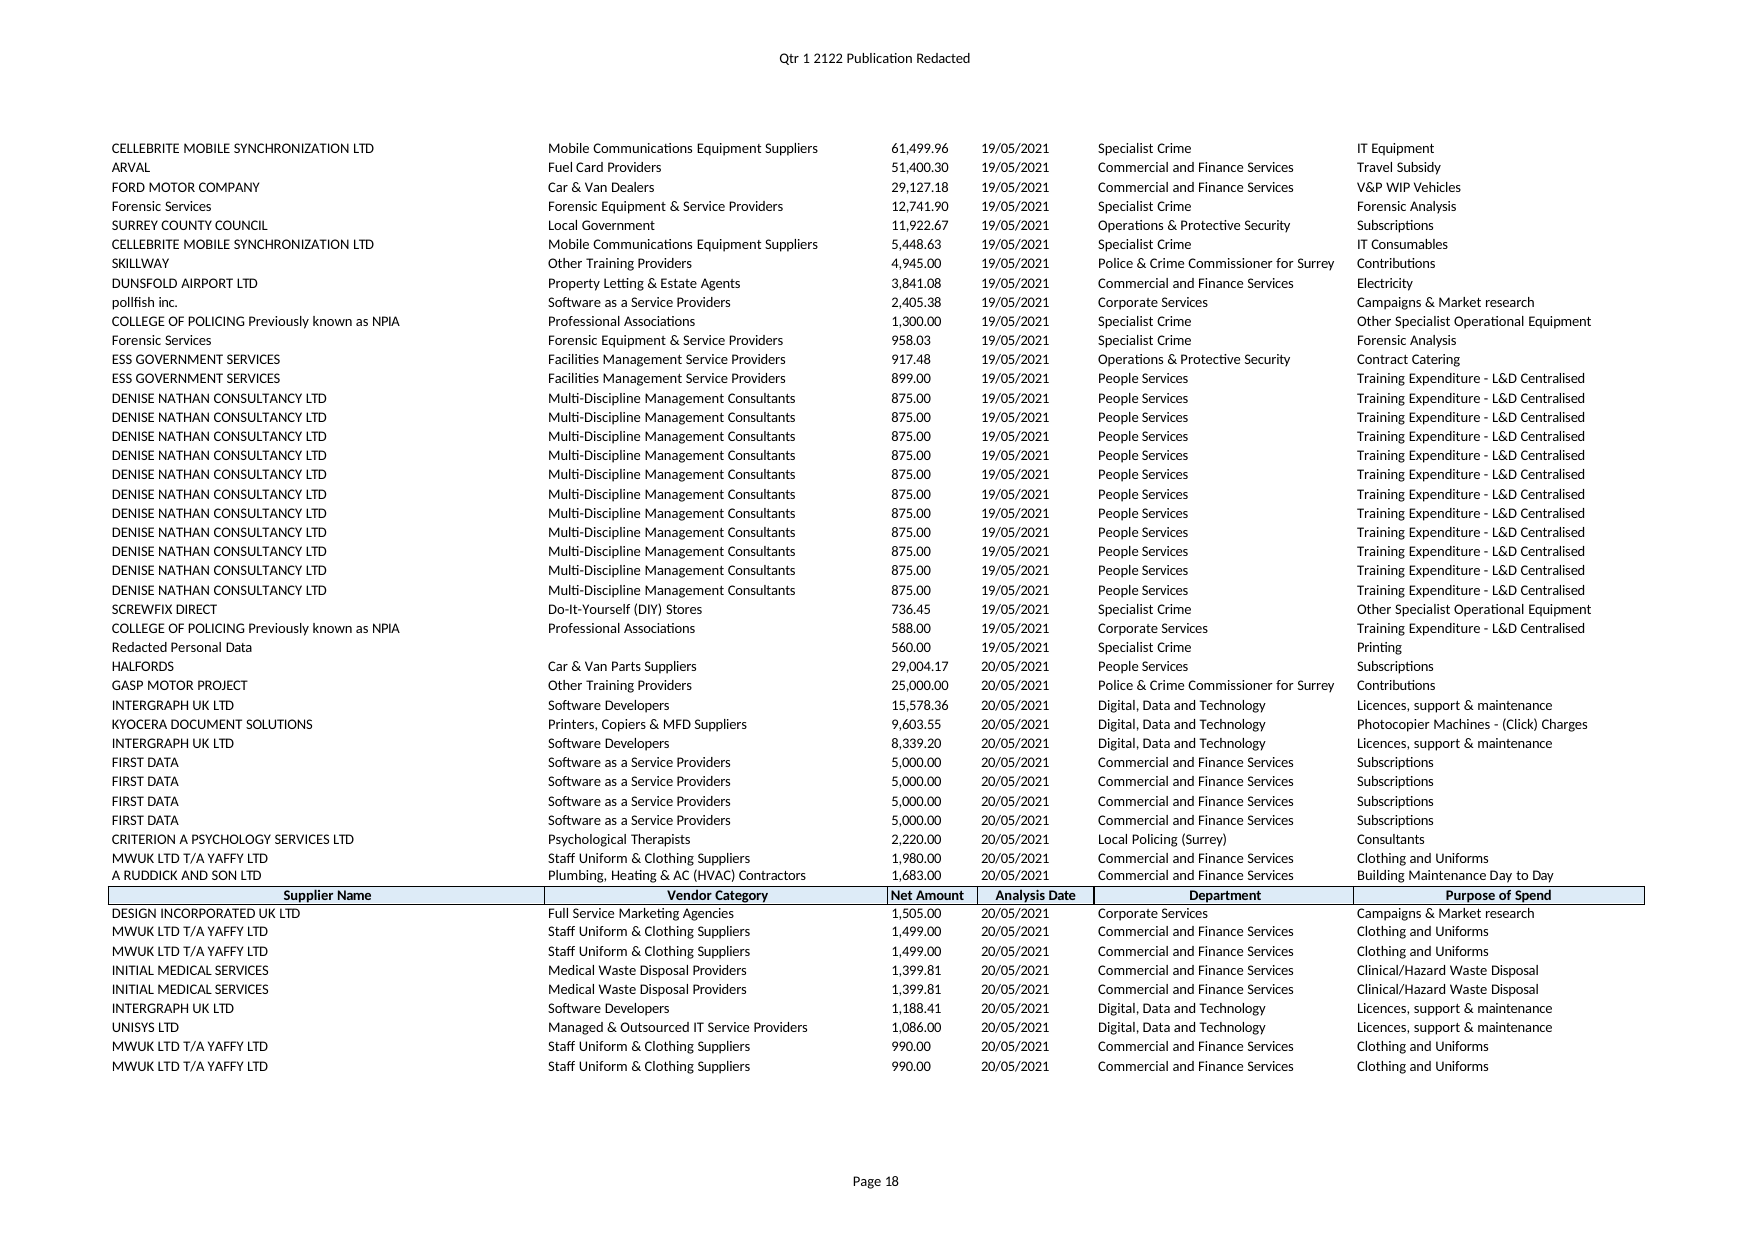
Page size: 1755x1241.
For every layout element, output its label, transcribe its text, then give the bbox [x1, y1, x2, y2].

table_cell Local Government [545, 217, 888, 236]
table_cell 20/05/2021 [977, 735, 1094, 754]
table_cell 19/05/2021 [977, 313, 1094, 332]
table_cell DESIGN INCORPORATED UK LTD [108, 905, 544, 923]
table_cell Electricity [1353, 274, 1644, 293]
table_cell GASP MOTOR PROJECT [108, 677, 544, 696]
table_cell 19/05/2021 [977, 236, 1094, 255]
table_cell DENISE NATHAN CONSULTANCY LTD [108, 543, 544, 562]
table_cell Forensic Services [108, 198, 544, 217]
table_cell Police & Crime Commissioner for Surrey [1094, 677, 1353, 696]
table_cell DENISE NATHAN CONSULTANCY LTD [108, 409, 544, 428]
table_cell Software Developers [545, 1000, 888, 1019]
table_cell IT Consumables [1353, 236, 1644, 255]
table_cell 5,000.00 [888, 811, 977, 831]
table_cell 29,004.17 [888, 658, 977, 677]
table_cell Training Expenditure - L&D Centralised [1353, 562, 1644, 581]
table_header Department [1095, 887, 1353, 903]
table_cell Staff Uniform & Clothing Suppliers [545, 850, 888, 869]
table_cell DENISE NATHAN CONSULTANCY LTD [108, 485, 544, 504]
table_cell Forensic Analysis [1353, 332, 1644, 351]
table_cell 19/05/2021 [977, 620, 1094, 639]
table_cell Clothing and Uniforms [1353, 1057, 1644, 1076]
table_cell 61,499.96 [888, 140, 977, 159]
table_cell Specialist Crime [1094, 600, 1353, 619]
table_cell Commercial and Finance Services [1094, 792, 1353, 811]
table_cell 9,603.55 [888, 715, 977, 734]
table_cell MWUK LTD T/A YAFFY LTD [108, 1038, 544, 1057]
table_cell Commercial and Finance Services [1094, 961, 1353, 981]
table_cell 19/05/2021 [977, 505, 1094, 524]
table_cell Clothing and Uniforms [1353, 942, 1644, 961]
table_cell Printing [1353, 639, 1644, 658]
table_cell Licences, support & maintenance [1353, 1019, 1644, 1038]
table_cell 19/05/2021 [977, 562, 1094, 581]
table_cell 19/05/2021 [977, 639, 1094, 658]
table_cell Forensic Services [108, 332, 544, 351]
table_cell COLLEGE OF POLICING Previously known as NPIA [108, 313, 544, 332]
table_cell 8,339.20 [888, 735, 977, 754]
table_cell 875.00 [888, 428, 977, 447]
table_cell People Services [1094, 562, 1353, 581]
table_cell Software as a Service Providers [545, 294, 888, 313]
table_cell 899.00 [888, 370, 977, 389]
table_cell Subscriptions [1353, 217, 1644, 236]
table_cell Managed & Outsourced IT Service Providers [545, 1019, 888, 1038]
table_cell Training Expenditure - L&D Centralised [1353, 389, 1644, 408]
table_cell 19/05/2021 [977, 332, 1094, 351]
table_cell DUNSFOLD AIRPORT LTD [108, 274, 544, 293]
table_cell DENISE NATHAN CONSULTANCY LTD [108, 428, 544, 447]
table_cell DENISE NATHAN CONSULTANCY LTD [108, 562, 544, 581]
table_cell 19/05/2021 [977, 351, 1094, 370]
table_cell Contract Catering [1353, 351, 1644, 370]
table_cell 19/05/2021 [977, 274, 1094, 293]
table_cell Subscriptions [1353, 658, 1644, 677]
table_cell Staff Uniform & Clothing Suppliers [545, 1057, 888, 1076]
table_cell Campaigns & Market research [1353, 905, 1644, 923]
table_cell Software Developers [545, 735, 888, 754]
table_cell People Services [1094, 543, 1353, 562]
table_cell Multi-Discipline Management Consultants [545, 409, 888, 428]
table_cell Forensic Analysis [1353, 198, 1644, 217]
table_cell Commercial and Finance Services [1094, 869, 1353, 886]
table_cell 1,300.00 [888, 313, 977, 332]
table_cell DENISE NATHAN CONSULTANCY LTD [108, 447, 544, 466]
table_cell Commercial and Finance Services [1094, 811, 1353, 831]
table_cell COLLEGE OF POLICING Previously known as NPIA [108, 620, 544, 639]
table_cell 29,127.18 [888, 178, 977, 197]
table_cell Other Training Providers [545, 677, 888, 696]
table_cell 20/05/2021 [977, 942, 1094, 961]
table_cell FIRST DATA [108, 773, 544, 792]
table_cell Licences, support & maintenance [1353, 735, 1644, 754]
table_cell DENISE NATHAN CONSULTANCY LTD [108, 505, 544, 524]
table_cell INTERGRAPH UK LTD [108, 1000, 544, 1019]
table_cell FIRST DATA [108, 811, 544, 831]
table_cell FORD MOTOR COMPANY [108, 178, 544, 197]
table_cell Travel Subsidy [1353, 159, 1644, 178]
table_cell HALFORDS [108, 658, 544, 677]
table_cell UNISYS LTD [108, 1019, 544, 1038]
table_cell Specialist Crime [1094, 236, 1353, 255]
table_cell Staff Uniform & Clothing Suppliers [545, 923, 888, 942]
table_cell 736.45 [888, 600, 977, 619]
table_cell ESS GOVERNMENT SERVICES [108, 351, 544, 370]
table_cell Facilities Management Service Providers [545, 351, 888, 370]
table_cell KYOCERA DOCUMENT SOLUTIONS [108, 715, 544, 734]
table_cell 875.00 [888, 466, 977, 485]
table_cell Specialist Crime [1094, 198, 1353, 217]
table_cell 19/05/2021 [977, 581, 1094, 600]
table_cell 19/05/2021 [977, 447, 1094, 466]
table_cell SURREY COUNTY COUNCIL [108, 217, 544, 236]
table_cell Consultants [1353, 831, 1644, 850]
table_cell Local Policing (Surrey) [1094, 831, 1353, 850]
table_cell 875.00 [888, 505, 977, 524]
table_cell MWUK LTD T/A YAFFY LTD [108, 1057, 544, 1076]
table_cell Specialist Crime [1094, 332, 1353, 351]
table_cell 20/05/2021 [977, 831, 1094, 850]
table_cell Commercial and Finance Services [1094, 754, 1353, 773]
table_cell 19/05/2021 [977, 428, 1094, 447]
table_cell SKILLWAY [108, 255, 544, 274]
table_cell 20/05/2021 [977, 1038, 1094, 1057]
table_cell 12,741.90 [888, 198, 977, 217]
table_cell 19/05/2021 [977, 294, 1094, 313]
table_cell Corporate Services [1094, 620, 1353, 639]
table_cell Mobile Communications Equipment Suppliers [545, 236, 888, 255]
table_cell Other Specialist Operational Equipment [1353, 313, 1644, 332]
table_cell Medical Waste Disposal Providers [545, 981, 888, 1000]
table_cell 20/05/2021 [977, 1019, 1094, 1038]
table_cell Training Expenditure - L&D Centralised [1353, 543, 1644, 562]
table_cell Multi-Discipline Management Consultants [545, 389, 888, 408]
table_cell 875.00 [888, 543, 977, 562]
table_cell Multi-Discipline Management Consultants [545, 505, 888, 524]
table_cell 11,922.67 [888, 217, 977, 236]
table_cell 958.03 [888, 332, 977, 351]
table_cell Facilities Management Service Providers [545, 370, 888, 389]
table_cell 2,405.38 [888, 294, 977, 313]
table_cell Operations & Protective Security [1094, 351, 1353, 370]
table_cell SCREWFIX DIRECT [108, 600, 544, 619]
table_cell Software as a Service Providers [545, 792, 888, 811]
table_cell Commercial and Finance Services [1094, 773, 1353, 792]
table_cell Police & Crime Commissioner for Surrey [1094, 255, 1353, 274]
table_cell Digital, Data and Technology [1094, 1019, 1353, 1038]
table_cell 15,578.36 [888, 696, 977, 715]
table_cell Full Service Marketing Agencies [545, 905, 888, 923]
table_cell 19/05/2021 [977, 370, 1094, 389]
table_cell MWUK LTD T/A YAFFY LTD [108, 850, 544, 869]
table_cell Specialist Crime [1094, 313, 1353, 332]
table_cell Fuel Card Providers [545, 159, 888, 178]
table_cell People Services [1094, 466, 1353, 485]
table_cell 5,448.63 [888, 236, 977, 255]
table_header Vendor Category [545, 887, 887, 903]
table_cell Digital, Data and Technology [1094, 715, 1353, 734]
table_cell Property Letting & Estate Agents [545, 274, 888, 293]
table_cell 25,000.00 [888, 677, 977, 696]
table_cell Clothing and Uniforms [1353, 923, 1644, 942]
table_cell [545, 639, 888, 658]
table_cell Plumbing, Heating & AC (HVAC) Contractors [545, 869, 888, 886]
table_cell 1,505.00 [888, 905, 977, 923]
table_cell Specialist Crime [1094, 639, 1353, 658]
table_cell CELLEBRITE MOBILE SYNCHRONIZATION LTD [108, 140, 544, 159]
table_cell 19/05/2021 [977, 217, 1094, 236]
table_cell 19/05/2021 [977, 543, 1094, 562]
table_cell Commercial and Finance Services [1094, 159, 1353, 178]
table_cell Contributions [1353, 255, 1644, 274]
table_cell Staff Uniform & Clothing Suppliers [545, 942, 888, 961]
table_cell Training Expenditure - L&D Centralised [1353, 370, 1644, 389]
table_cell Specialist Crime [1094, 140, 1353, 159]
table_cell Digital, Data and Technology [1094, 735, 1353, 754]
table_cell INITIAL MEDICAL SERVICES [108, 961, 544, 981]
table_cell Subscriptions [1353, 811, 1644, 831]
table_cell 20/05/2021 [977, 792, 1094, 811]
table_cell 19/05/2021 [977, 409, 1094, 428]
table_cell Training Expenditure - L&D Centralised [1353, 428, 1644, 447]
table_cell Subscriptions [1353, 754, 1644, 773]
table_cell People Services [1094, 505, 1353, 524]
table_cell People Services [1094, 428, 1353, 447]
table_cell Multi-Discipline Management Consultants [545, 543, 888, 562]
table_cell Printers, Copiers & MFD Suppliers [545, 715, 888, 734]
table_cell Software as a Service Providers [545, 754, 888, 773]
table_cell 1,980.00 [888, 850, 977, 869]
table_header Purpose of Spend [1354, 887, 1644, 903]
table_cell 588.00 [888, 620, 977, 639]
table_cell DENISE NATHAN CONSULTANCY LTD [108, 581, 544, 600]
table_cell Psychological Therapists [545, 831, 888, 850]
table_cell People Services [1094, 447, 1353, 466]
table_cell Photocopier Machines - (Click) Charges [1353, 715, 1644, 734]
table_cell Corporate Services [1094, 905, 1353, 923]
table_cell IT Equipment [1353, 140, 1644, 159]
table_header Net Amount [888, 887, 977, 903]
table_cell 20/05/2021 [977, 1057, 1094, 1076]
table_cell Multi-Discipline Management Consultants [545, 524, 888, 543]
table_cell Training Expenditure - L&D Centralised [1353, 447, 1644, 466]
table_cell People Services [1094, 581, 1353, 600]
table_cell Contributions [1353, 677, 1644, 696]
table_cell Multi-Discipline Management Consultants [545, 466, 888, 485]
table_cell 875.00 [888, 409, 977, 428]
table_cell 20/05/2021 [977, 715, 1094, 734]
table_cell 990.00 [888, 1057, 977, 1076]
table_cell Medical Waste Disposal Providers [545, 961, 888, 981]
table_cell Software as a Service Providers [545, 773, 888, 792]
table_cell FIRST DATA [108, 792, 544, 811]
table_cell 560.00 [888, 639, 977, 658]
table_cell 1,086.00 [888, 1019, 977, 1038]
table_cell Subscriptions [1353, 773, 1644, 792]
table_cell Commercial and Finance Services [1094, 981, 1353, 1000]
table_cell Other Training Providers [545, 255, 888, 274]
table_cell 5,000.00 [888, 792, 977, 811]
table_cell 20/05/2021 [977, 961, 1094, 981]
table_cell Building Maintenance Day to Day [1353, 869, 1644, 886]
table_cell 20/05/2021 [977, 981, 1094, 1000]
table_cell pollfish inc. [108, 294, 544, 313]
table_cell People Services [1094, 524, 1353, 543]
table_cell Training Expenditure - L&D Centralised [1353, 581, 1644, 600]
table_cell Operations & Protective Security [1094, 217, 1353, 236]
table_cell Mobile Communications Equipment Suppliers [545, 140, 888, 159]
table_cell Training Expenditure - L&D Centralised [1353, 466, 1644, 485]
table_cell Multi-Discipline Management Consultants [545, 581, 888, 600]
table_cell People Services [1094, 485, 1353, 504]
table_cell People Services [1094, 409, 1353, 428]
table_cell Training Expenditure - L&D Centralised [1353, 485, 1644, 504]
table_cell Digital, Data and Technology [1094, 696, 1353, 715]
table_cell Forensic Equipment & Service Providers [545, 198, 888, 217]
table_cell DENISE NATHAN CONSULTANCY LTD [108, 389, 544, 408]
table_cell Clothing and Uniforms [1353, 1038, 1644, 1057]
table_cell Redacted Personal Data [108, 639, 544, 658]
table_cell Training Expenditure - L&D Centralised [1353, 409, 1644, 428]
table_cell Multi-Discipline Management Consultants [545, 428, 888, 447]
table_cell 20/05/2021 [977, 869, 1094, 886]
table_cell Professional Associations [545, 313, 888, 332]
table_cell 875.00 [888, 447, 977, 466]
table_cell Campaigns & Market research [1353, 294, 1644, 313]
table_cell A RUDDICK AND SON LTD [108, 869, 544, 886]
table_cell MWUK LTD T/A YAFFY LTD [108, 923, 544, 942]
table_cell Do-It-Yourself (DIY) Stores [545, 600, 888, 619]
table_cell Commercial and Finance Services [1094, 850, 1353, 869]
table_cell Car & Van Parts Suppliers [545, 658, 888, 677]
table_cell 20/05/2021 [977, 811, 1094, 831]
table_cell CRITERION A PSYCHOLOGY SERVICES LTD [108, 831, 544, 850]
table_cell INITIAL MEDICAL SERVICES [108, 981, 544, 1000]
table_cell 20/05/2021 [977, 677, 1094, 696]
table_cell 875.00 [888, 562, 977, 581]
table_cell 51,400.30 [888, 159, 977, 178]
table_cell Clinical/Hazard Waste Disposal [1353, 961, 1644, 981]
table_cell Multi-Discipline Management Consultants [545, 485, 888, 504]
table_cell Commercial and Finance Services [1094, 942, 1353, 961]
table_cell Commercial and Finance Services [1094, 1057, 1353, 1076]
table_cell 19/05/2021 [977, 140, 1094, 159]
table_cell Corporate Services [1094, 294, 1353, 313]
table_cell DENISE NATHAN CONSULTANCY LTD [108, 466, 544, 485]
table_cell Forensic Equipment & Service Providers [545, 332, 888, 351]
table_cell 19/05/2021 [977, 255, 1094, 274]
table_cell 20/05/2021 [977, 658, 1094, 677]
table_cell ESS GOVERNMENT SERVICES [108, 370, 544, 389]
table_cell 1,499.00 [888, 942, 977, 961]
table_cell Clinical/Hazard Waste Disposal [1353, 981, 1644, 1000]
table_cell 20/05/2021 [977, 754, 1094, 773]
table_cell INTERGRAPH UK LTD [108, 735, 544, 754]
table_cell Other Specialist Operational Equipment [1353, 600, 1644, 619]
table_cell 1,499.00 [888, 923, 977, 942]
table_cell 875.00 [888, 389, 977, 408]
table_cell Professional Associations [545, 620, 888, 639]
table_cell Multi-Discipline Management Consultants [545, 447, 888, 466]
table_cell Multi-Discipline Management Consultants [545, 562, 888, 581]
table_cell Software as a Service Providers [545, 811, 888, 831]
table_cell 20/05/2021 [977, 905, 1094, 923]
table_cell 20/05/2021 [977, 773, 1094, 792]
table_cell Training Expenditure - L&D Centralised [1353, 524, 1644, 543]
table_cell 5,000.00 [888, 773, 977, 792]
table_cell INTERGRAPH UK LTD [108, 696, 544, 715]
table_cell Subscriptions [1353, 792, 1644, 811]
table_cell Training Expenditure - L&D Centralised [1353, 620, 1644, 639]
table_cell Training Expenditure - L&D Centralised [1353, 505, 1644, 524]
table_cell 1,683.00 [888, 869, 977, 886]
table_cell 2,220.00 [888, 831, 977, 850]
table_cell ARVAL [108, 159, 544, 178]
table_cell Licences, support & maintenance [1353, 1000, 1644, 1019]
table_cell 4,945.00 [888, 255, 977, 274]
table_cell Software Developers [545, 696, 888, 715]
table_cell Commercial and Finance Services [1094, 1038, 1353, 1057]
table_cell 19/05/2021 [977, 178, 1094, 197]
table_cell 19/05/2021 [977, 600, 1094, 619]
table_cell 3,841.08 [888, 274, 977, 293]
table_cell Car & Van Dealers [545, 178, 888, 197]
table_cell DENISE NATHAN CONSULTANCY LTD [108, 524, 544, 543]
table_cell Digital, Data and Technology [1094, 1000, 1353, 1019]
table_cell 19/05/2021 [977, 198, 1094, 217]
table_cell 5,000.00 [888, 754, 977, 773]
table_cell Staff Uniform & Clothing Suppliers [545, 1038, 888, 1057]
table_cell Commercial and Finance Services [1094, 178, 1353, 197]
table_cell 875.00 [888, 581, 977, 600]
table_cell 990.00 [888, 1038, 977, 1057]
table_cell 19/05/2021 [977, 466, 1094, 485]
table_header Analysis Date [978, 887, 1093, 903]
table_cell 20/05/2021 [977, 923, 1094, 942]
table_cell 19/05/2021 [977, 524, 1094, 543]
table_cell MWUK LTD T/A YAFFY LTD [108, 942, 544, 961]
table_cell 20/05/2021 [977, 1000, 1094, 1019]
table_cell Commercial and Finance Services [1094, 923, 1353, 942]
table_header Supplier Name [109, 887, 544, 903]
table_cell FIRST DATA [108, 754, 544, 773]
table_cell Commercial and Finance Services [1094, 274, 1353, 293]
table_cell 19/05/2021 [977, 389, 1094, 408]
table_cell People Services [1094, 389, 1353, 408]
table_cell Licences, support & maintenance [1353, 696, 1644, 715]
table_cell 19/05/2021 [977, 159, 1094, 178]
table_cell 875.00 [888, 485, 977, 504]
table_cell 20/05/2021 [977, 696, 1094, 715]
table_cell People Services [1094, 370, 1353, 389]
table_cell Clothing and Uniforms [1353, 850, 1644, 869]
table_cell People Services [1094, 658, 1353, 677]
table_cell 1,399.81 [888, 961, 977, 981]
table_cell CELLEBRITE MOBILE SYNCHRONIZATION LTD [108, 236, 544, 255]
table_cell 20/05/2021 [977, 850, 1094, 869]
table_cell 1,399.81 [888, 981, 977, 1000]
table_cell 917.48 [888, 351, 977, 370]
table_cell V&P WIP Vehicles [1353, 178, 1644, 197]
table_cell 19/05/2021 [977, 485, 1094, 504]
table_cell 1,188.41 [888, 1000, 977, 1019]
table_cell 875.00 [888, 524, 977, 543]
